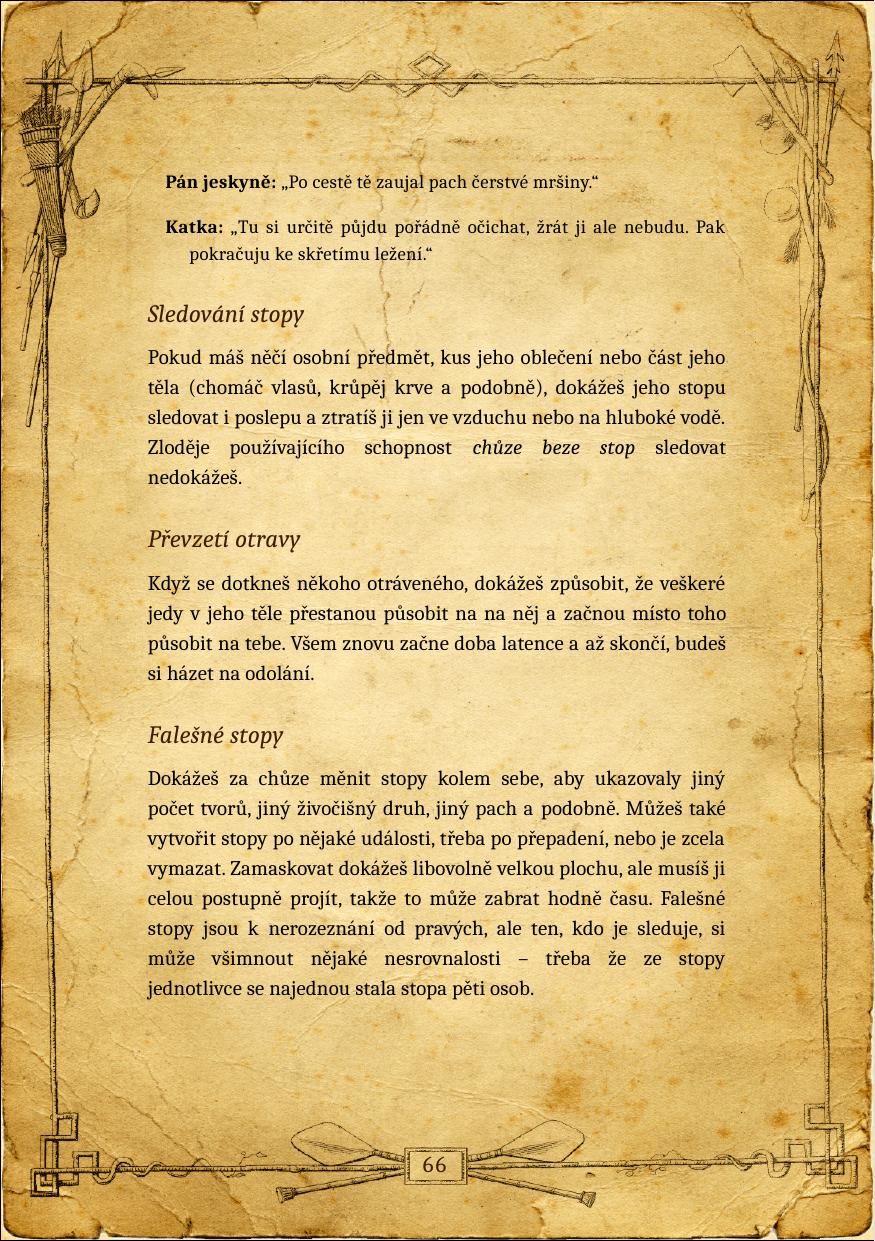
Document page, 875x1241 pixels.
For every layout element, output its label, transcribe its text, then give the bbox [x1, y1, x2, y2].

subtitle Převzetí otravy [148, 525, 726, 554]
text Pokud máš něčí osobní předmět, kus jeho oblečení nebo část jeho těla (chomáč vlasů, krůpěj krve a⁠ podobně), dokážeš jeho stopu sledovat i⁠ poslepu a⁠ ztratíš ji jen ve vzduchu nebo na hluboké vodě. Zloděje používajícího schopnost chůze beze stop sledovat nedokážeš. [148, 346, 726, 489]
text Dokážeš za chůze měnit stopy kolem sebe, aby ukazovaly jiný počet tvorů, jiný živočišný druh, jiný pach a⁠ podobně. Můžeš také vytvořit stopy po nějaké události, třeba po přepadení, nebo je zcela vymazat. Zamaskovat dokážeš libovolně velkou plochu, ale musíš ji celou postupně projít, takže to může zabrat hodně času. Falešné stopy jsou k⁠ nerozeznání od pravých, ale ten, kdo je sleduje, si může všimnout nějaké nesrovnalosti – třeba že ze stopy jednotlivce se najednou stala stopa pěti osob. [148, 767, 726, 1000]
subtitle Sledování stopy [148, 299, 726, 328]
picture [1, 1, 874, 1240]
text Když se dotkneš někoho otráveného, dokážeš způsobit, že veškeré jedy v⁠ jeho těle přestanou působit na na něj a⁠ začnou místo toho působit na tebe. Všem znovu začne doba latence a⁠ až skončí, budeš si házet na odolání. [148, 571, 726, 685]
subtitle Falešné stopy [148, 721, 726, 749]
text Pán jeskyně: „Po cestě tě zaujal pach čerstvé mršiny.“ [165, 172, 726, 193]
text Katka: „Tu si určitě půjdu pořádně očichat, žrát ji ale nebudu. Pak pokračuju ke skřetímu ležení.“ [165, 216, 726, 265]
